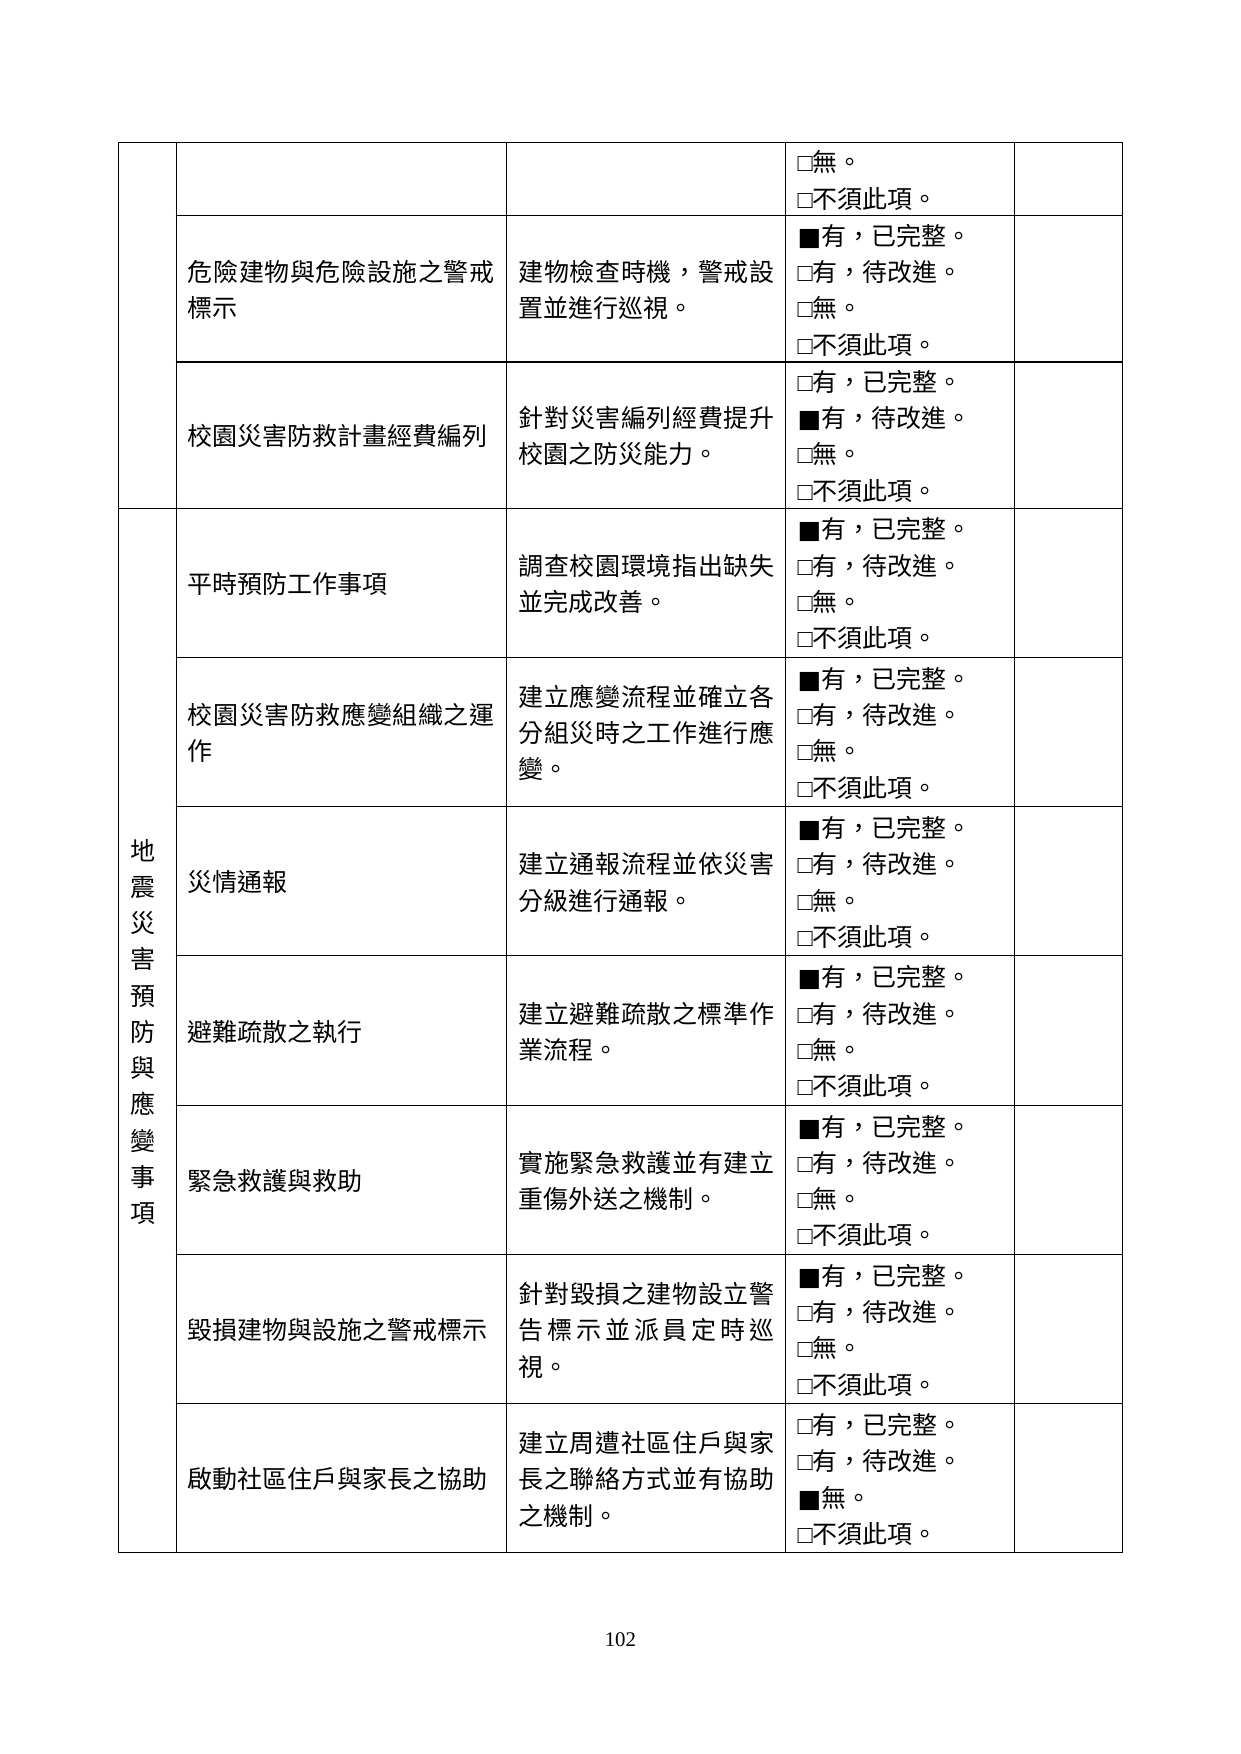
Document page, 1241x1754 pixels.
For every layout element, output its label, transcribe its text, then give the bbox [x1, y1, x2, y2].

table_cell 危險建物與危險設施之警戒標示 [177, 216, 506, 361]
table_cell [1015, 1106, 1122, 1254]
table_cell 實施緊急救護並有建立重傷外送之機制。 [507, 1106, 785, 1254]
table_cell [119, 143, 176, 507]
table_cell 建立避難疏散之標準作業流程。 [507, 956, 785, 1104]
table_cell ■有，已完整。 □有，待改進。 □無。 □不須此項。 [786, 807, 1014, 955]
table_cell ■有，已完整。 □有，待改進。 □無。 □不須此項。 [786, 509, 1014, 657]
table_cell [507, 143, 785, 215]
table_cell [1015, 1255, 1122, 1403]
table_cell □有，已完整。 ■有，待改進。 □無。 □不須此項。 [786, 363, 1014, 507]
table_cell 平時預防工作事項 [177, 509, 506, 657]
table_cell [1015, 363, 1122, 507]
table_cell 毀損建物與設施之警戒標示 [177, 1255, 506, 1403]
table_cell ■有，已完整。 □有，待改進。 □無。 □不須此項。 [786, 1106, 1014, 1254]
table_cell [1015, 509, 1122, 657]
table_cell 調查校園環境指出缺失並完成改善。 [507, 509, 785, 657]
table_cell 建立周遭社區住戶與家長之聯絡方式並有協助之機制。 [507, 1404, 785, 1552]
table_cell [1015, 956, 1122, 1104]
table_cell ■有，已完整。 □有，待改進。 □無。 □不須此項。 [786, 216, 1014, 361]
table_cell ■有，已完整。 □有，待改進。 □無。 □不須此項。 [786, 658, 1014, 806]
table_cell 建物檢查時機，警戒設置並進行巡視。 [507, 216, 785, 361]
table_cell 針對災害編列經費提升校園之防災能力。 [507, 363, 785, 507]
table_cell 災情通報 [177, 807, 506, 955]
table_cell ■有，已完整。 □有，待改進。 □無。 □不須此項。 [786, 1255, 1014, 1403]
table_cell [1015, 658, 1122, 806]
table_cell 校園災害防救計畫經費編列 [177, 363, 506, 507]
table_cell 建立通報流程並依災害分級進行通報。 [507, 807, 785, 955]
table_cell 緊急救護與救助 [177, 1106, 506, 1254]
table_cell 建立應變流程並確立各分組災時之工作進行應變。 [507, 658, 785, 806]
table_cell [1015, 216, 1122, 361]
table_cell 校園災害防救應變組織之運作 [177, 658, 506, 806]
table_cell [1015, 143, 1122, 215]
table_cell □有，已完整。 □有，待改進。 ■無。 □不須此項。 [786, 1404, 1014, 1552]
table_cell [1015, 807, 1122, 955]
table_cell 針對毀損之建物設立警告標示並派員定時巡視。 [507, 1255, 785, 1403]
table_cell 避難疏散之執行 [177, 956, 506, 1104]
table_cell [177, 143, 506, 215]
table_cell 啟動社區住戶與家長之協助 [177, 1404, 506, 1552]
table_cell □無。 □不須此項。 [786, 143, 1014, 215]
table_cell 地震災害預防與應變事項 [119, 509, 176, 1552]
table_cell [1015, 1404, 1122, 1552]
table_cell ■有，已完整。 □有，待改進。 □無。 □不須此項。 [786, 956, 1014, 1104]
